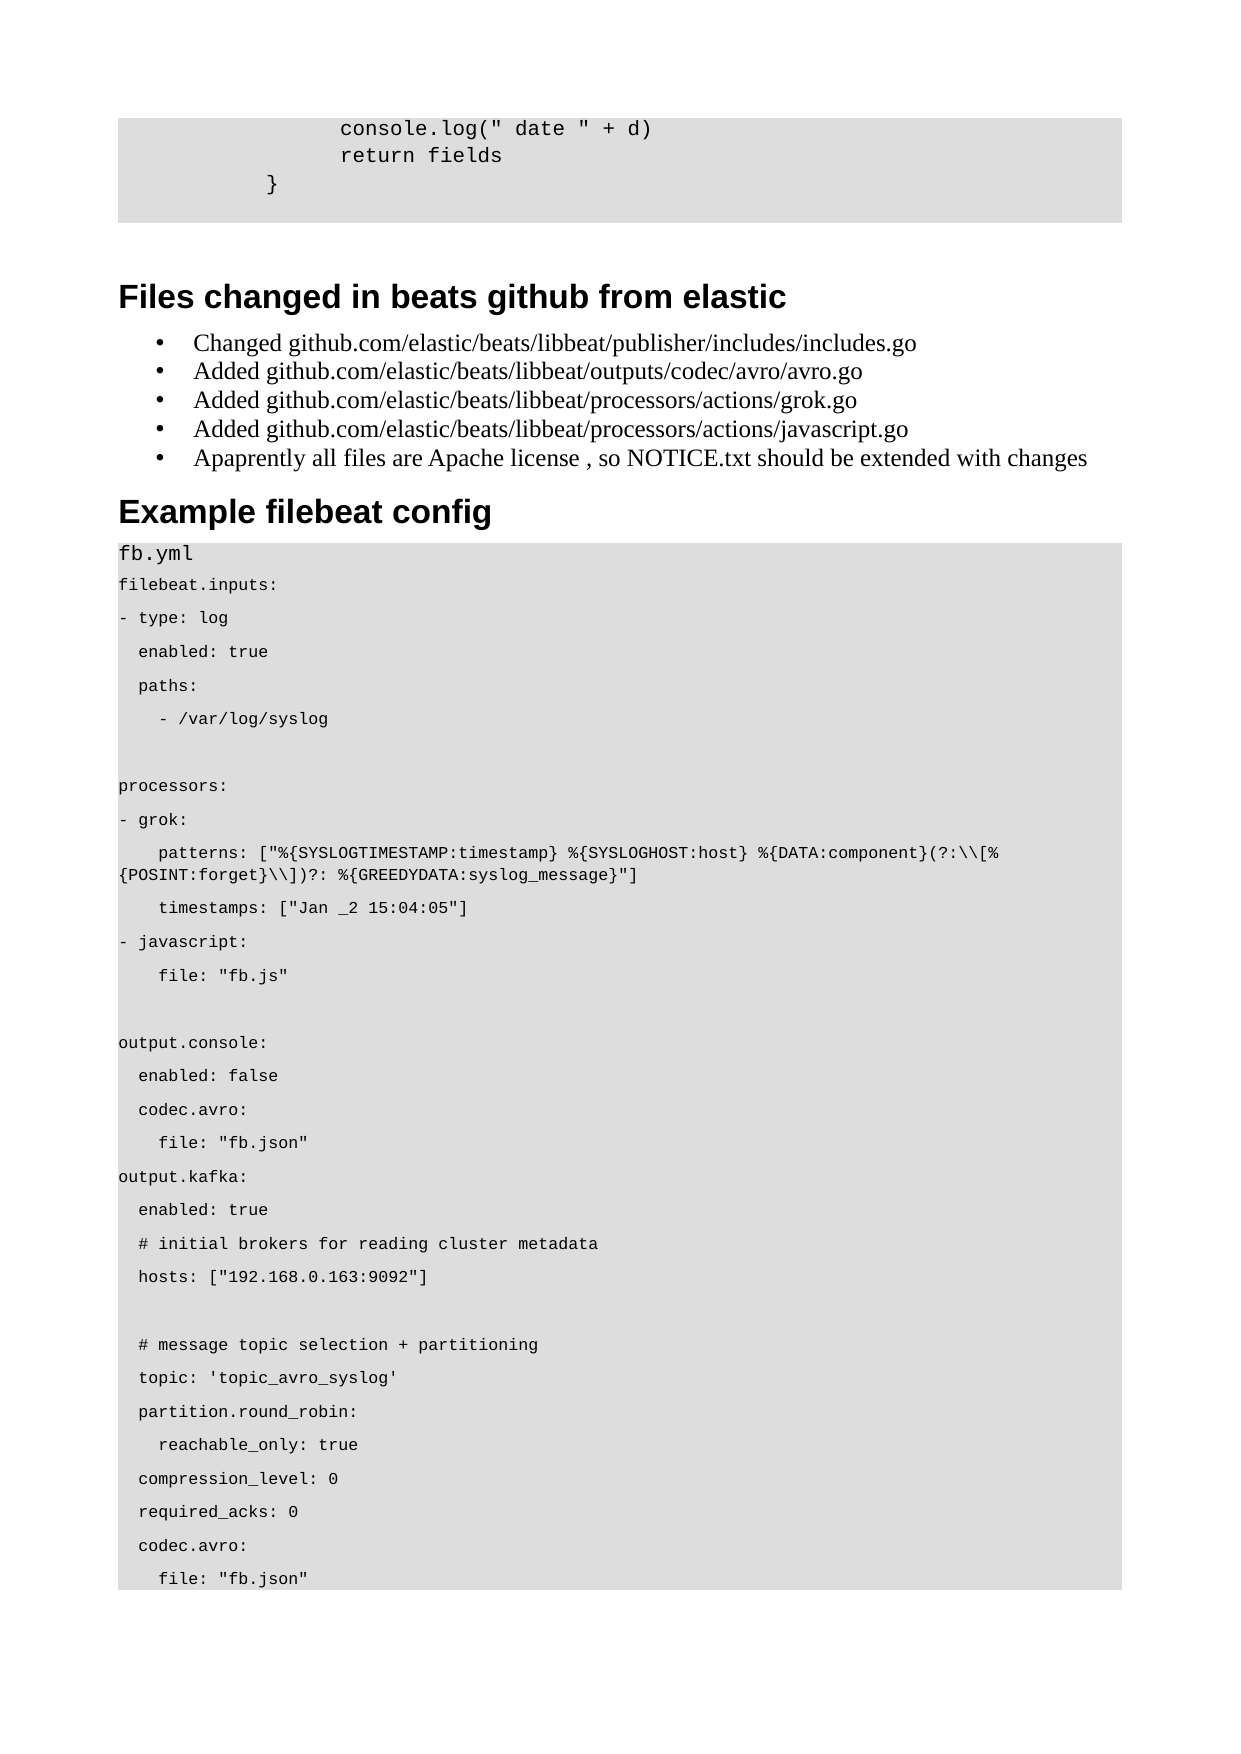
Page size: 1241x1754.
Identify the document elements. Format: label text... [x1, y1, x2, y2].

text compression_level: 0 [118, 1470, 1122, 1489]
text output.console: [118, 1034, 1122, 1053]
text # initial brokers for reading cluster metadata [118, 1235, 1122, 1254]
text enabled: false [118, 1068, 1122, 1087]
text - javascript: [118, 933, 1122, 952]
list Added github.com/elastic/beats/libbeat/processors/actions/grok.go [156, 385, 1122, 414]
text codec.avro: [118, 1537, 1122, 1556]
text enabled: true [118, 643, 1122, 662]
text - grok: [118, 811, 1122, 830]
list Changed github.com/elastic/beats/libbeat/publisher/includes/includes.go [156, 328, 1122, 356]
text file: "fb.js" [118, 967, 1122, 986]
text console.log(" date " + d) [118, 118, 1122, 142]
text partition.round_robin: [118, 1403, 1122, 1422]
list Added github.com/elastic/beats/libbeat/processors/actions/javascript.go [156, 414, 1122, 443]
text timestamps: ["Jan _2 15:04:05"] [118, 900, 1122, 919]
text patterns: ["%{SYSLOGTIMESTAMP:timestamp} %{SYSLOGHOST:host} %{DATA:component}(?:\\[%{POSINT:forget}\\])?: %{GREEDYDATA:syslog_message}"] [118, 845, 1122, 885]
text filebeat.inputs: [118, 576, 1122, 595]
text - /var/log/syslog [118, 711, 1122, 729]
text return fields [118, 145, 1122, 169]
text codec.avro: [118, 1101, 1122, 1120]
text output.kafka: [118, 1168, 1122, 1187]
subtitle Files changed in beats github from elastic [118, 276, 1122, 315]
text enabled: true [118, 1202, 1122, 1221]
list Added github.com/elastic/beats/libbeat/outputs/codec/avro/avro.go [156, 356, 1122, 385]
list Apaprently all files are Apache license , so NOTICE.txt should be extended with changes [156, 443, 1122, 471]
text topic: 'topic_avro_syslog' [118, 1369, 1122, 1388]
text fb.yml [118, 543, 1122, 567]
text # message topic selection + partitioning [118, 1336, 1122, 1355]
text hosts: ["192.168.0.163:9092"] [118, 1269, 1122, 1288]
text } [118, 172, 1122, 196]
text file: "fb.json" [118, 1571, 1122, 1590]
text paths: [118, 677, 1122, 696]
subtitle Example filebeat config [118, 492, 1122, 531]
text - type: log [118, 610, 1122, 629]
text required_acks: 0 [118, 1504, 1122, 1523]
text reachable_only: true [118, 1437, 1122, 1456]
text file: "fb.json" [118, 1135, 1122, 1154]
text processors: [118, 778, 1122, 797]
